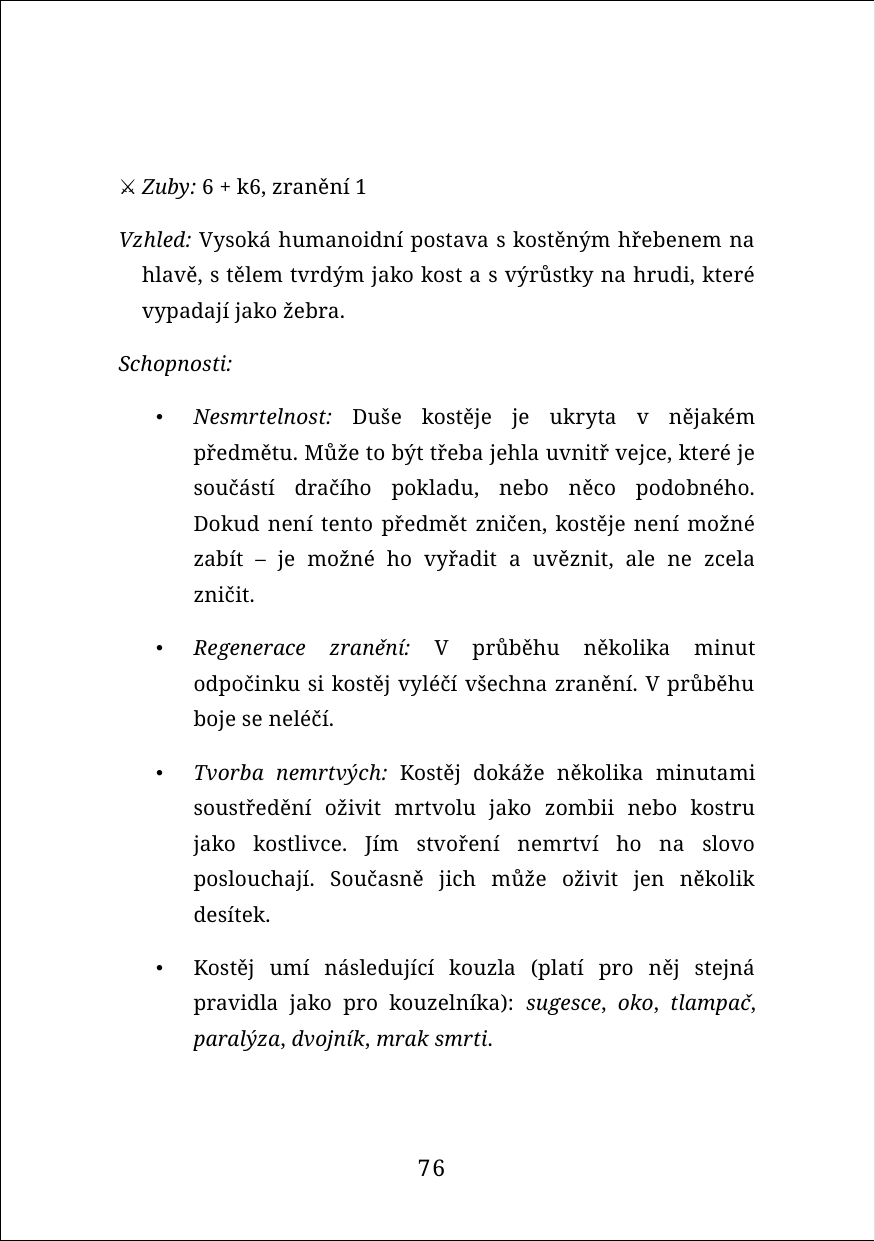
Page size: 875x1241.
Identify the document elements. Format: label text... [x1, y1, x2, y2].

list Tvorba nemrtvých: Kostěj dokáže několika minutami soustředění oživit mrtvolu jako zombii nebo kostru jako kostlivce. Jím stvoření nemrtví ho na slovo poslouchají. Současně jich může oživit jen několik desítek. [156, 758, 756, 928]
text Vzhled: Vysoká humanoidní postava s kostěným hřebenem na hlavě, s tělem tvrdým jako kost a s výrůstky na hrudi, které vypadají jako žebra. [118, 225, 756, 324]
text Schopnosti: [118, 349, 756, 378]
list Kostěj umí následující kouzla (platí pro něj stejná pravidla jako pro kouzelníka): sugesce, oko, tlampač, paralýza, dvojník, mrak smrti. [156, 953, 756, 1052]
list Regenerace zranění: V průběhu několika minut odpočinku si kostěj vyléčí všechna zranění. V průběhu boje se neléčí. [156, 633, 756, 733]
text ⚔ Zuby: 6 + k6, zranění 1 [118, 172, 756, 200]
list Nesmrtelnost: Duše kostěje je ukryta v nějakém předmětu. Může to být třeba jehla uvnitř vejce, které je součástí dračího pokladu, nebo něco podobného. Dokud není tento předmět zničen, kostěje není možné zabít – je možné ho vyřadit a uvěznit, ale ne zcela zničit. [156, 402, 756, 608]
